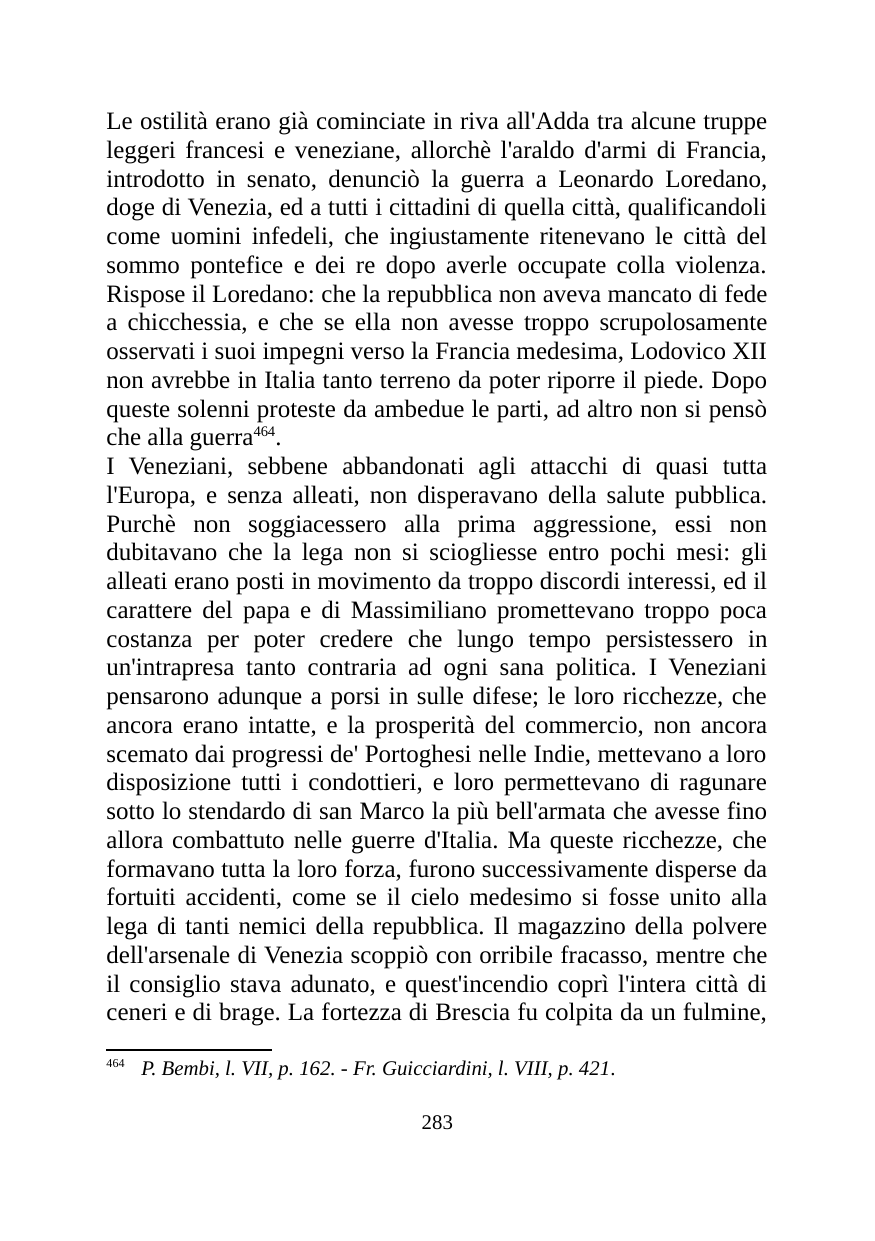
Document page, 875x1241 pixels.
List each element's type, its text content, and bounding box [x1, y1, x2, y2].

text Le ostilità erano già cominciate in riva all'Adda tra alcune truppe leggeri francesi e veneziane, allorchè l'araldo d'armi di Francia, introdotto in senato, denunciò la guerra a Leonardo Loredano, doge di Venezia, ed a tutti i cittadini di quella città, qualificandoli come uomini infedeli, che ingiustamente ritenevano le città del sommo pontefice e dei re dopo averle occupate colla violenza. Rispose il Loredano: che la repubblica non aveva mancato di fede a chicchessia, e che se ella non avesse troppo scrupolosamente osservati i suoi impegni verso la Francia medesima, Lodovico XII non avrebbe in Italia tanto terreno da poter riporre il piede. Dopo queste solenni proteste da ambedue le parti, ad altro non si pensò che alla guerra. [106, 106, 768, 451]
text P. Bembi, l. VII, p. 162. - Fr. Guicciardini, l. VIII, p. 421. [106, 1056, 768, 1080]
text I Veneziani, sebbene abbandonati agli attacchi di quasi tutta l'Europa, e senza alleati, non disperavano della salute pubblica. Purchè non soggiacessero alla prima aggressione, essi non dubitavano che la lega non si sciogliesse entro pochi mesi: gli alleati erano posti in movimento da troppo discordi interessi, ed il carattere del papa e di Massimiliano promettevano troppo poca costanza per poter credere che lungo tempo persistessero in un'intrapresa tanto contraria ad ogni sana politica. I Veneziani pensarono adunque a porsi in sulle difese; le loro ricchezze, che ancora erano intatte, e la prosperità del commercio, non ancora scemato dai progressi de' Portoghesi nelle Indie, mettevano a loro disposizione tutti i condottieri, e loro permettevano di ragunare sotto lo stendardo di san Marco la più bell'armata che avesse fino allora combattuto nelle guerre d'Italia. Ma queste ricchezze, che formavano tutta la loro forza, furono successivamente disperse da fortuiti accidenti, come se il cielo medesimo si fosse unito alla lega di tanti nemici della repubblica. Il magazzino della polvere dell'arsenale di Venezia scoppiò con orribile fracasso, mentre che il consiglio stava adunato, e quest'incendio coprì l'intera città di ceneri e di brage. La fortezza di Brescia fu colpita da un fulmine, [106, 451, 768, 1026]
